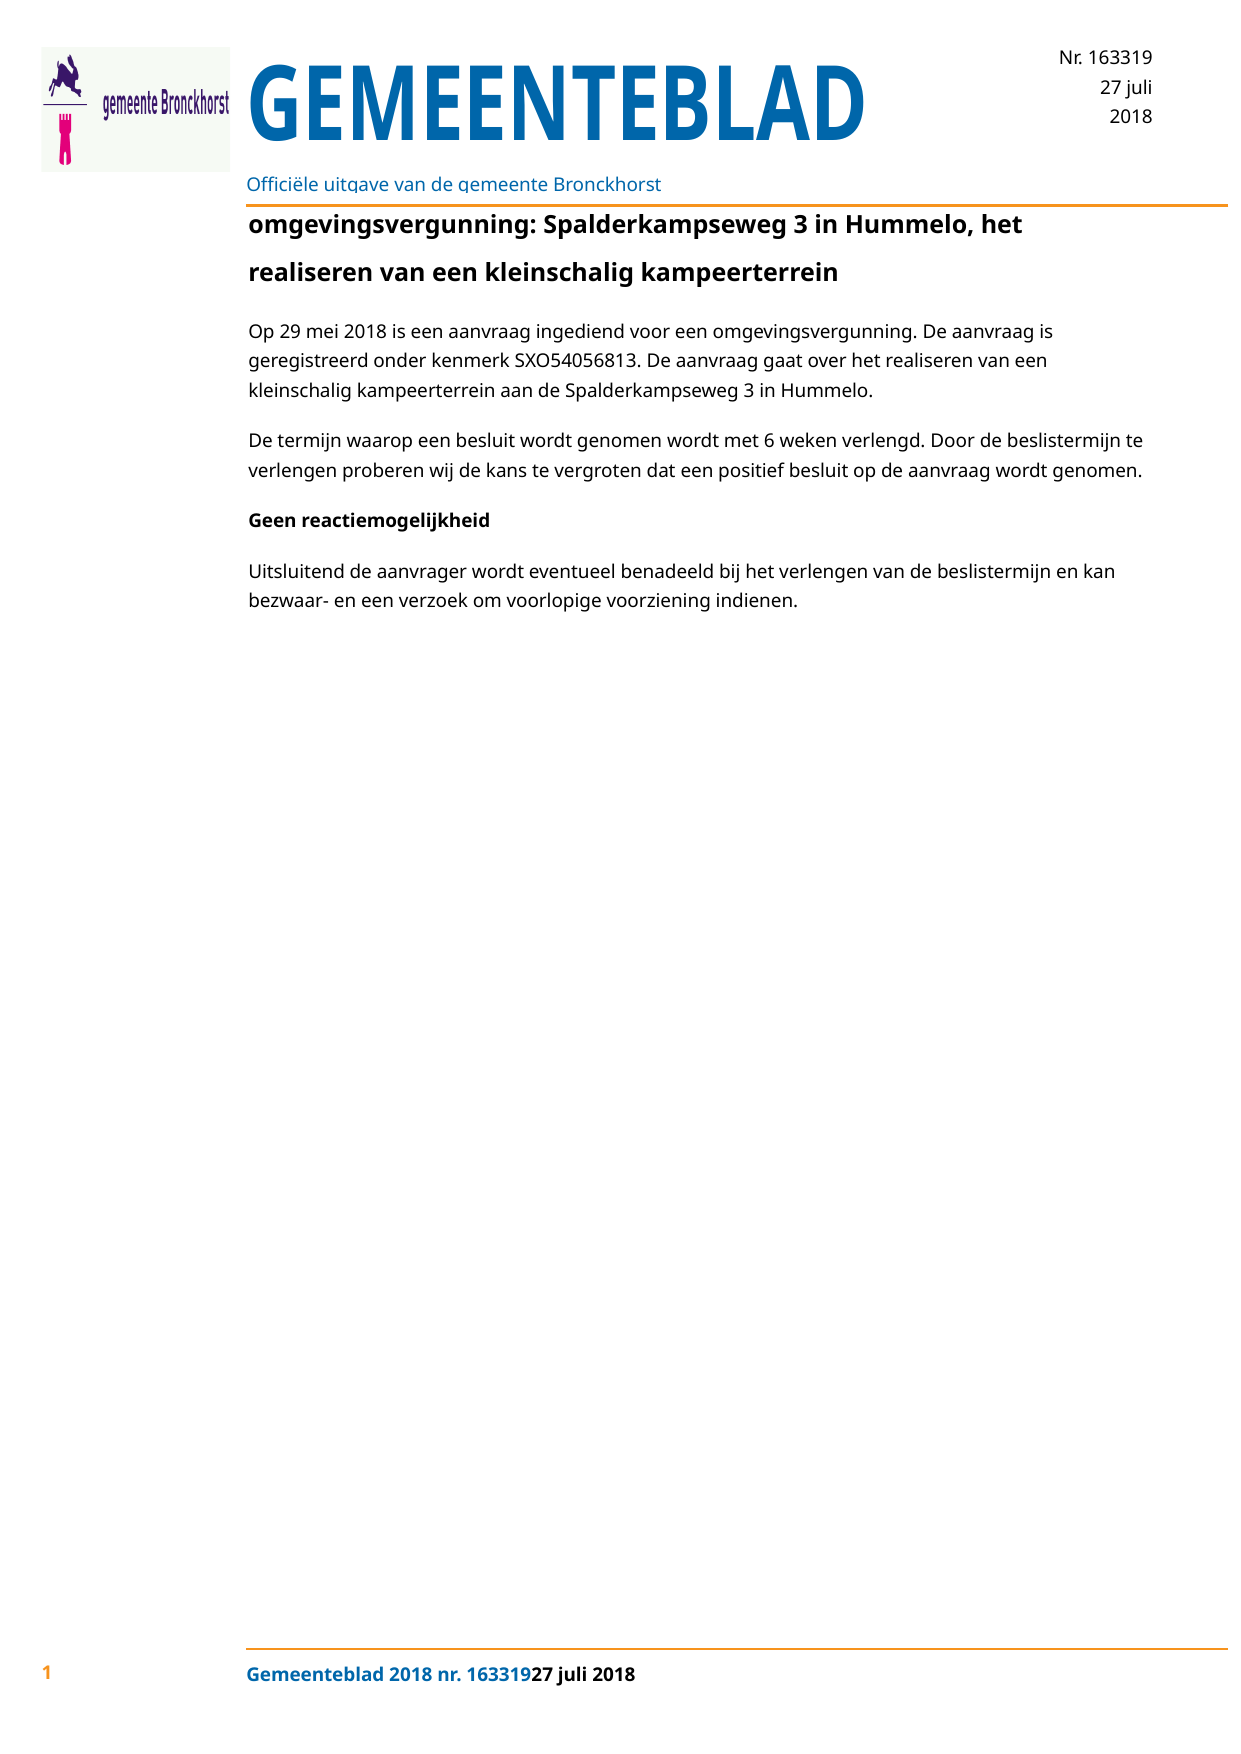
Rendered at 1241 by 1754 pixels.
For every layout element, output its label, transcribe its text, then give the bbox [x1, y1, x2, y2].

text Geen reactiemogelijkheid [248, 507, 1152, 533]
text omgevingsvergunning: Spalderkampseweg 3 in Hummelo, het realiseren van een kleinschalig kampeerterrein [248, 207, 1152, 288]
text Op 29 mei 2018 is een aanvraag ingediend voor een omgevingsvergunning. De aanvraag is geregistreerd onder kenmerk SXO54056813. De aanvraag gaat over het realiseren van een kleinschalig kampeerterrein aan de Spalderkampseweg 3 in Hummelo. [248, 318, 1152, 403]
text De termijn waarop een besluit wordt genomen wordt met 6 weken verlengd. Door de beslistermijn te verlengen proberen wij de kans te vergroten dat een positief besluit op de aanvraag wordt genomen. [248, 427, 1152, 483]
text Uitsluitend de aanvrager wordt eventueel benadeeld bij het verlengen van de beslistermijn en kan bezwaar- en een verzoek om voorlopige voorziening indienen. [248, 558, 1152, 613]
picture [41, 47, 231, 172]
